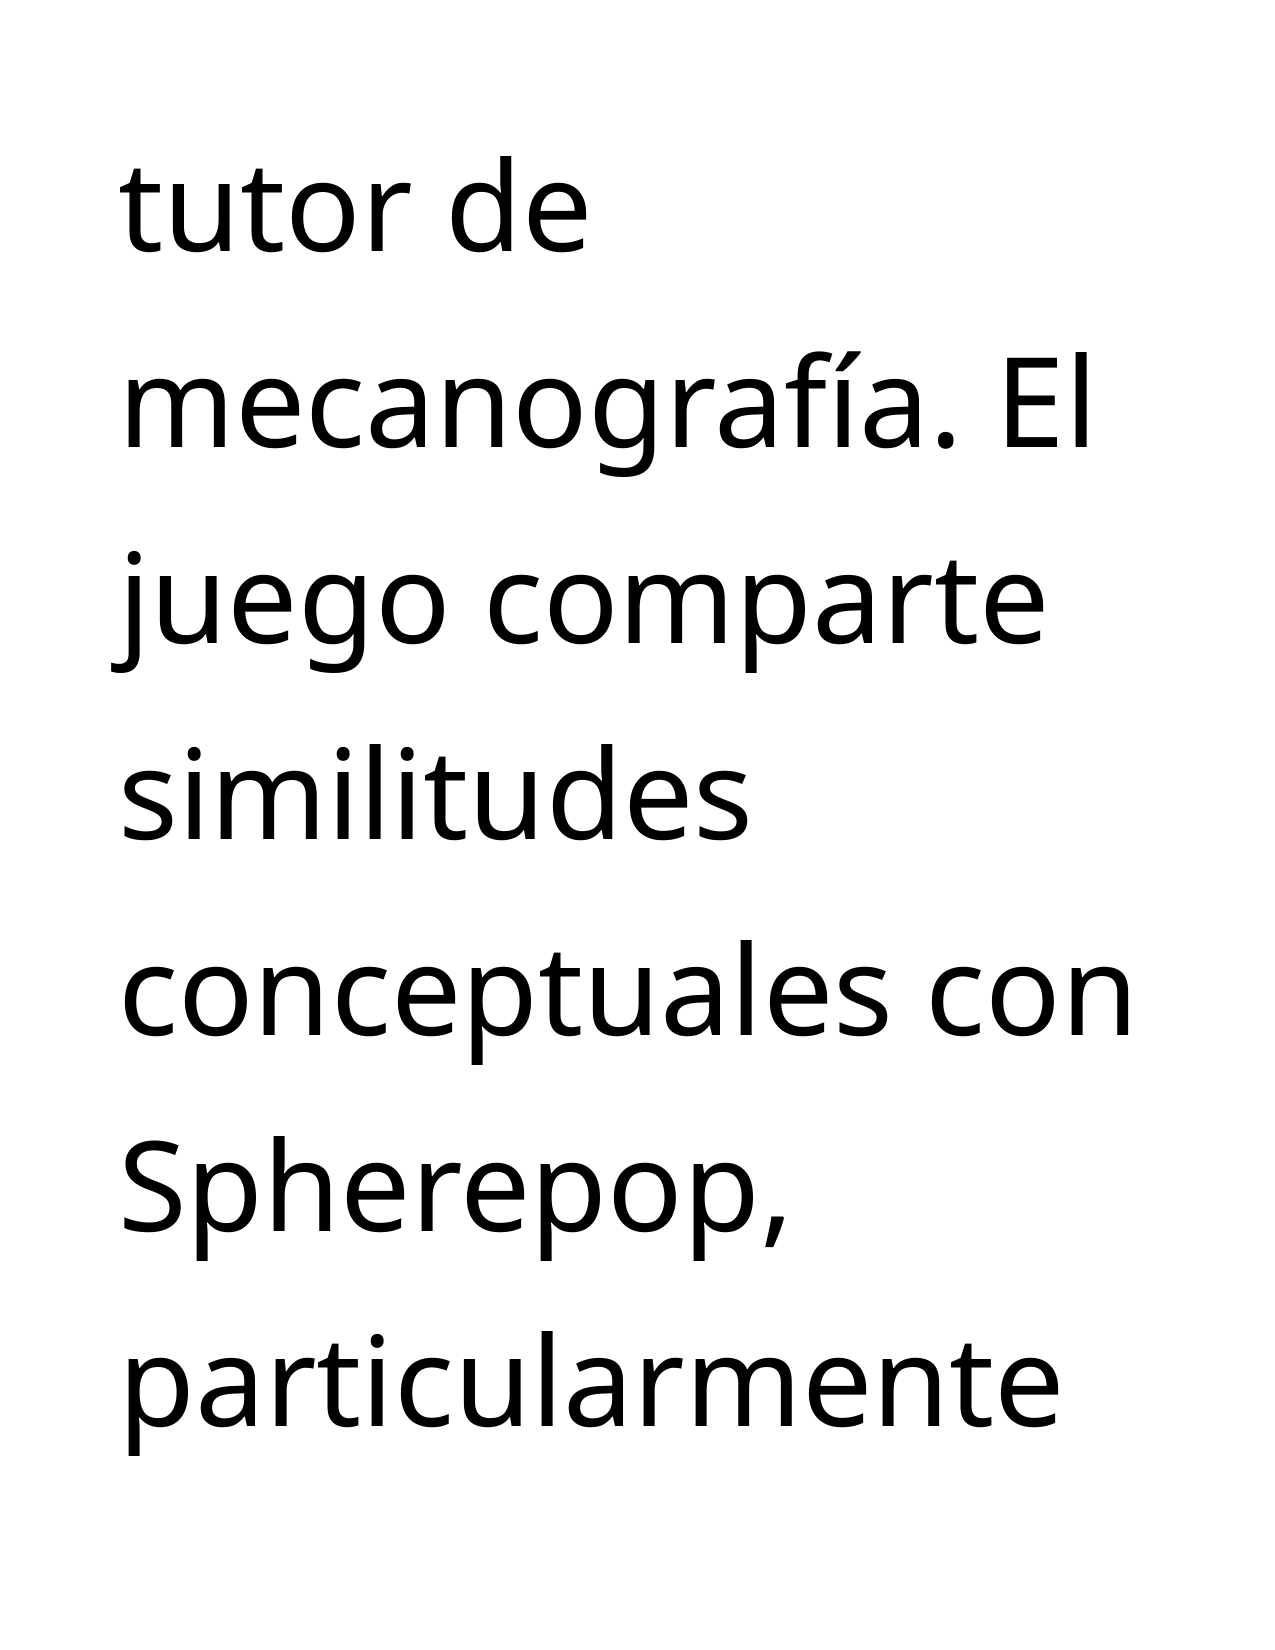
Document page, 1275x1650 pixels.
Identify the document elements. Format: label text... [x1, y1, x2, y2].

text tutor de mecanografía. El juego comparte similitudes conceptuales con Spherepop, particularmente [118, 118, 1157, 1463]
